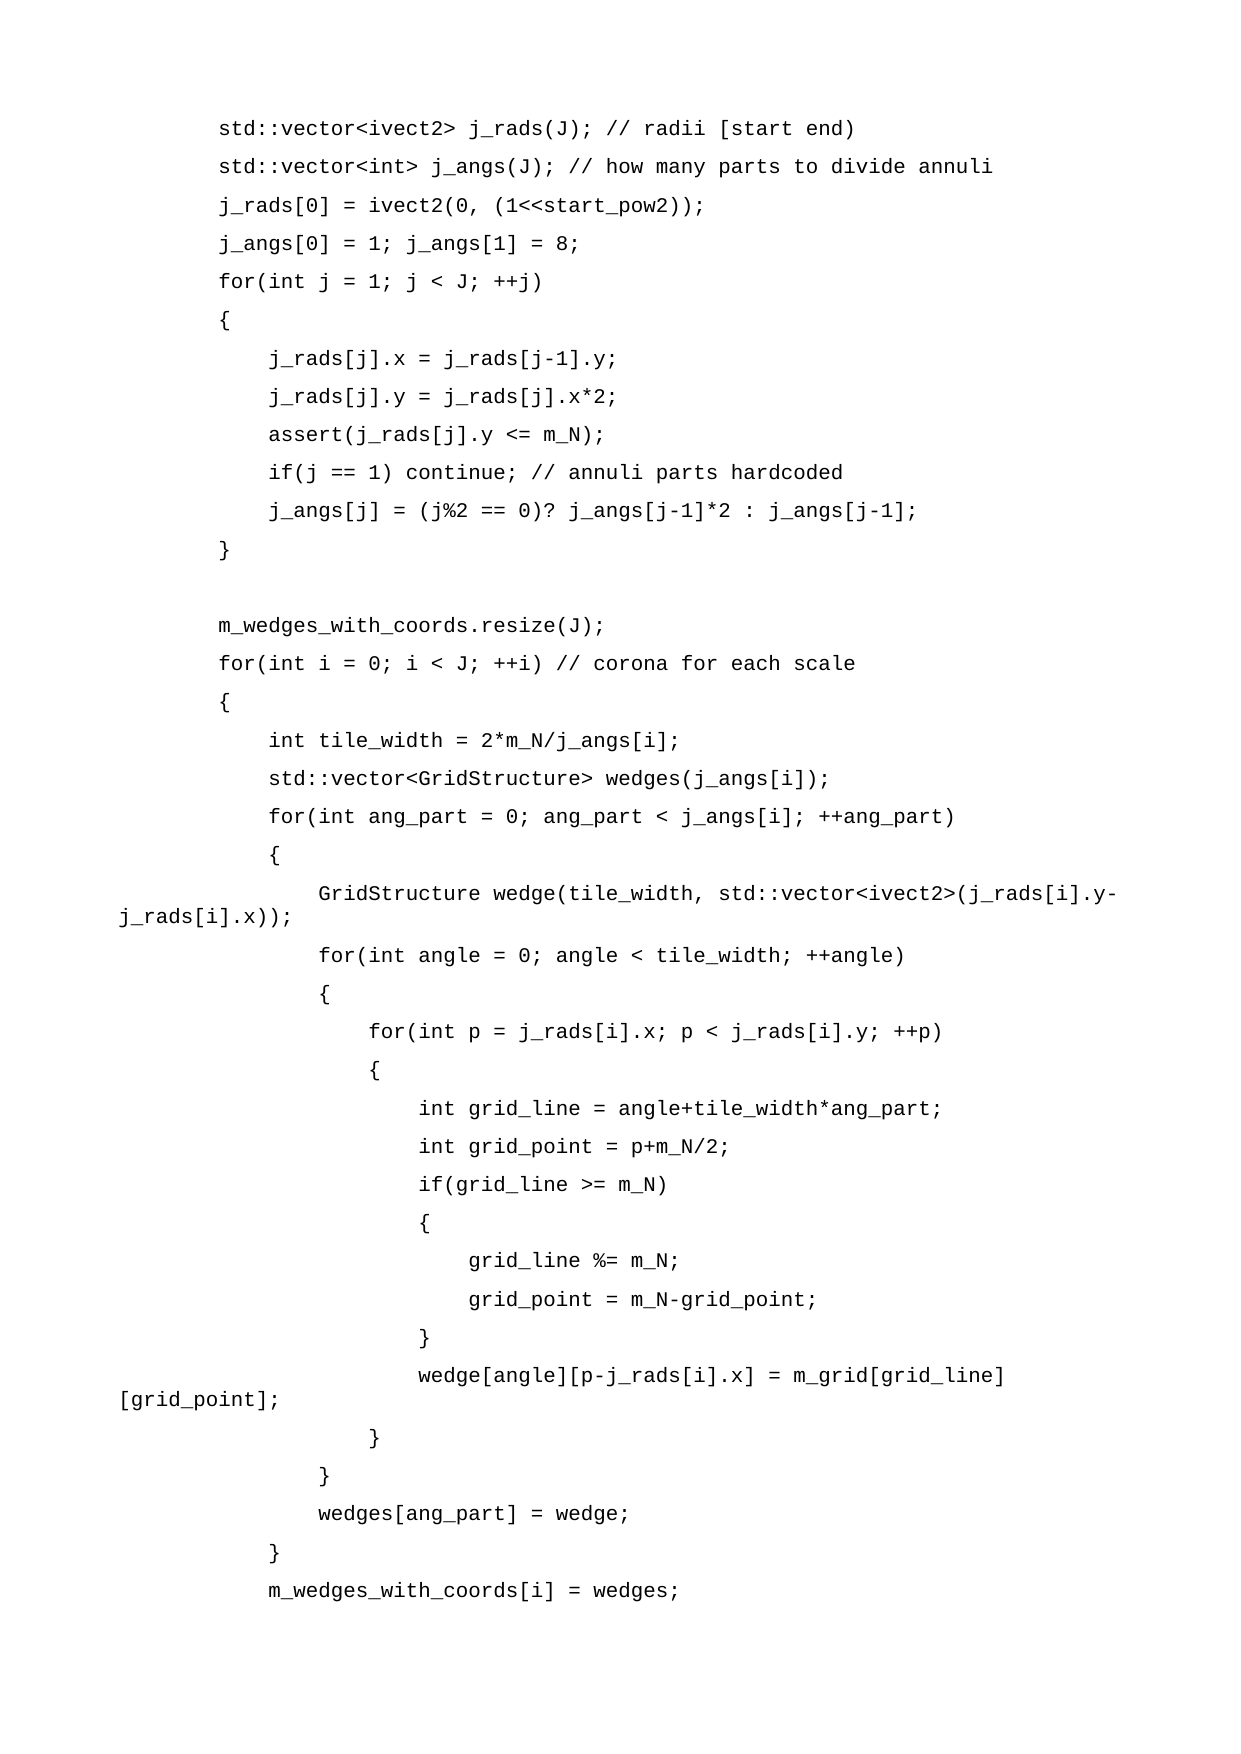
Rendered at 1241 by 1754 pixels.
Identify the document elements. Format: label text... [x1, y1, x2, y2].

text std::vector<GridStructure> wedges(j_angs[i]); [118, 768, 1122, 792]
text } [118, 1427, 1122, 1451]
text j_angs[j] = (j%2 == 0)? j_angs[j-1]*2 : j_angs[j-1]; [118, 500, 1122, 524]
text for(int angle = 0; angle < tile_width; ++angle) [118, 944, 1122, 968]
text if(j == 1) continue; // annuli parts hardcoded [118, 462, 1122, 486]
text std::vector<ivect2> j_rads(J); // radii [start end) [118, 118, 1122, 142]
text std::vector<int> j_angs(J); // how many parts to divide annuli [118, 156, 1122, 180]
text for(int p = j_rads[i].x; p < j_rads[i].y; ++p) [118, 1021, 1122, 1045]
text m_wedges_with_coords[i] = wedges; [118, 1580, 1122, 1603]
text { [118, 309, 1122, 333]
text int tile_width = 2*m_N/j_angs[i]; [118, 730, 1122, 753]
text if(grid_line >= m_N) [118, 1174, 1122, 1198]
text grid_line %= m_N; [118, 1250, 1122, 1274]
text wedges[ang_part] = wedge; [118, 1503, 1122, 1527]
text assert(j_rads[j].y <= m_N); [118, 424, 1122, 448]
text { [118, 1212, 1122, 1236]
text int grid_line = angle+tile_width*ang_part; [118, 1097, 1122, 1121]
text grid_point = m_N-grid_point; [118, 1289, 1122, 1312]
text } [118, 1542, 1122, 1565]
text for(int ang_part = 0; ang_part < j_angs[i]; ++ang_part) [118, 806, 1122, 830]
text { [118, 983, 1122, 1006]
text { [118, 844, 1122, 868]
text { [118, 1059, 1122, 1083]
text int grid_point = p+m_N/2; [118, 1136, 1122, 1159]
text j_rads[j].x = j_rads[j-1].y; [118, 347, 1122, 371]
text wedge[angle][p-j_rads[i].x] = m_grid[grid_line][grid_point]; [118, 1365, 1122, 1412]
text j_rads[j].y = j_rads[j].x*2; [118, 386, 1122, 409]
text GridStructure wedge(tile_width, std::vector<ivect2>(j_rads[i].y-j_rads[i].x)); [118, 883, 1122, 930]
text j_rads[0] = ivect2(0, (1<<start_pow2)); [118, 194, 1122, 218]
text j_angs[0] = 1; j_angs[1] = 8; [118, 233, 1122, 256]
text } [118, 1327, 1122, 1351]
text m_wedges_with_coords.resize(J); [118, 615, 1122, 639]
text { [118, 692, 1122, 715]
text for(int j = 1; j < J; ++j) [118, 271, 1122, 295]
text } [118, 539, 1122, 562]
text for(int i = 0; i < J; ++i) // corona for each scale [118, 653, 1122, 677]
text } [118, 1465, 1122, 1489]
